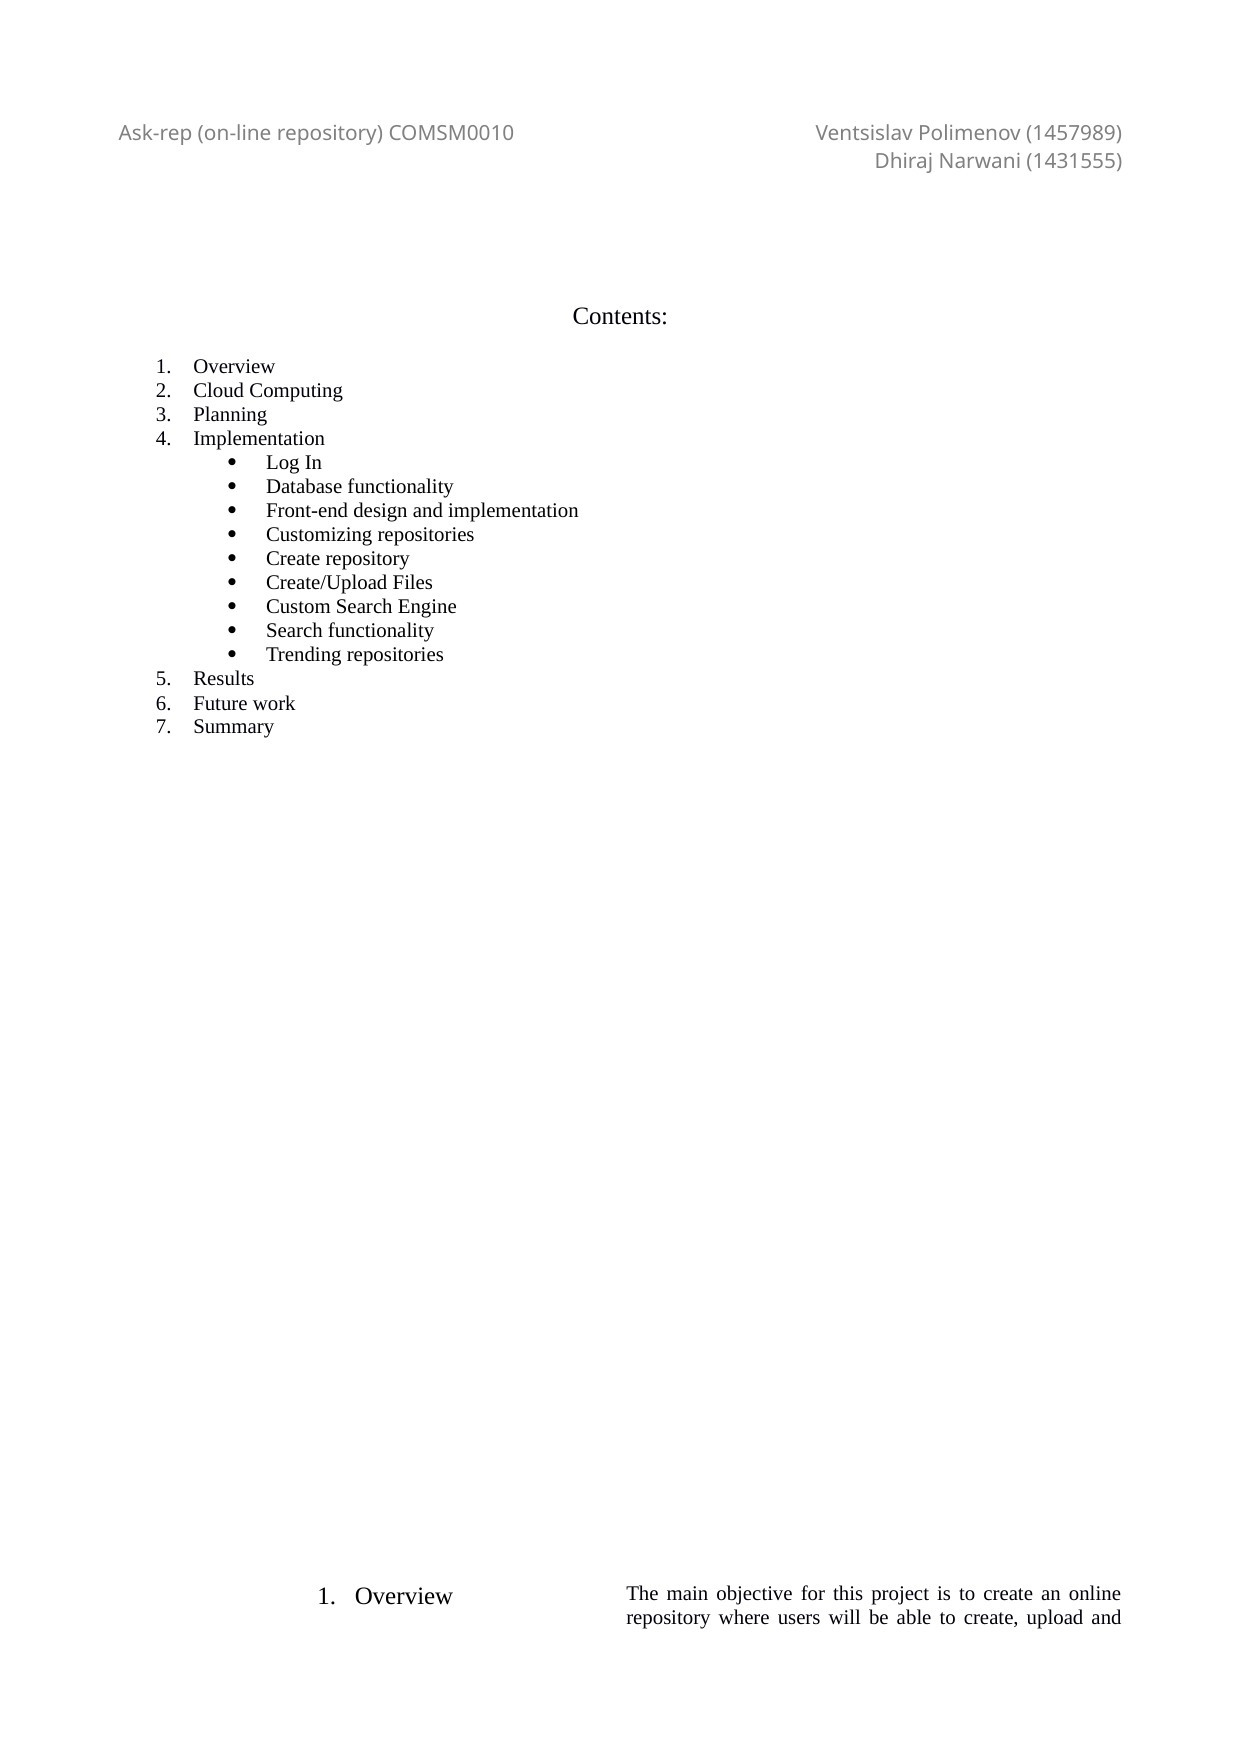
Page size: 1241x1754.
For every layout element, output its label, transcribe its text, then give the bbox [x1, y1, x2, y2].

list Search functionality [228, 618, 1122, 642]
list Planning [156, 402, 1122, 426]
list Summary [156, 714, 1122, 738]
list Create repository [228, 546, 1122, 570]
list Log In [228, 450, 1122, 474]
text Contents: [118, 301, 1122, 329]
list Custom Search Engine [228, 594, 1122, 618]
list Future work [156, 690, 1122, 714]
list Trending repositories [228, 642, 1122, 666]
list Create/Upload Files [228, 570, 1122, 594]
list Customizing repositories [228, 522, 1122, 546]
list Overview [156, 353, 1122, 378]
list Implementation [156, 426, 1122, 450]
text The main objective for this project is to create an online repository where users will be able to create, upload and [626, 1581, 1122, 1629]
list Cloud Computing [156, 378, 1122, 402]
list Results [156, 666, 1122, 690]
list Overview [156, 1581, 614, 1609]
list Database functionality [228, 474, 1122, 498]
list Front-end design and implementation [228, 498, 1122, 522]
